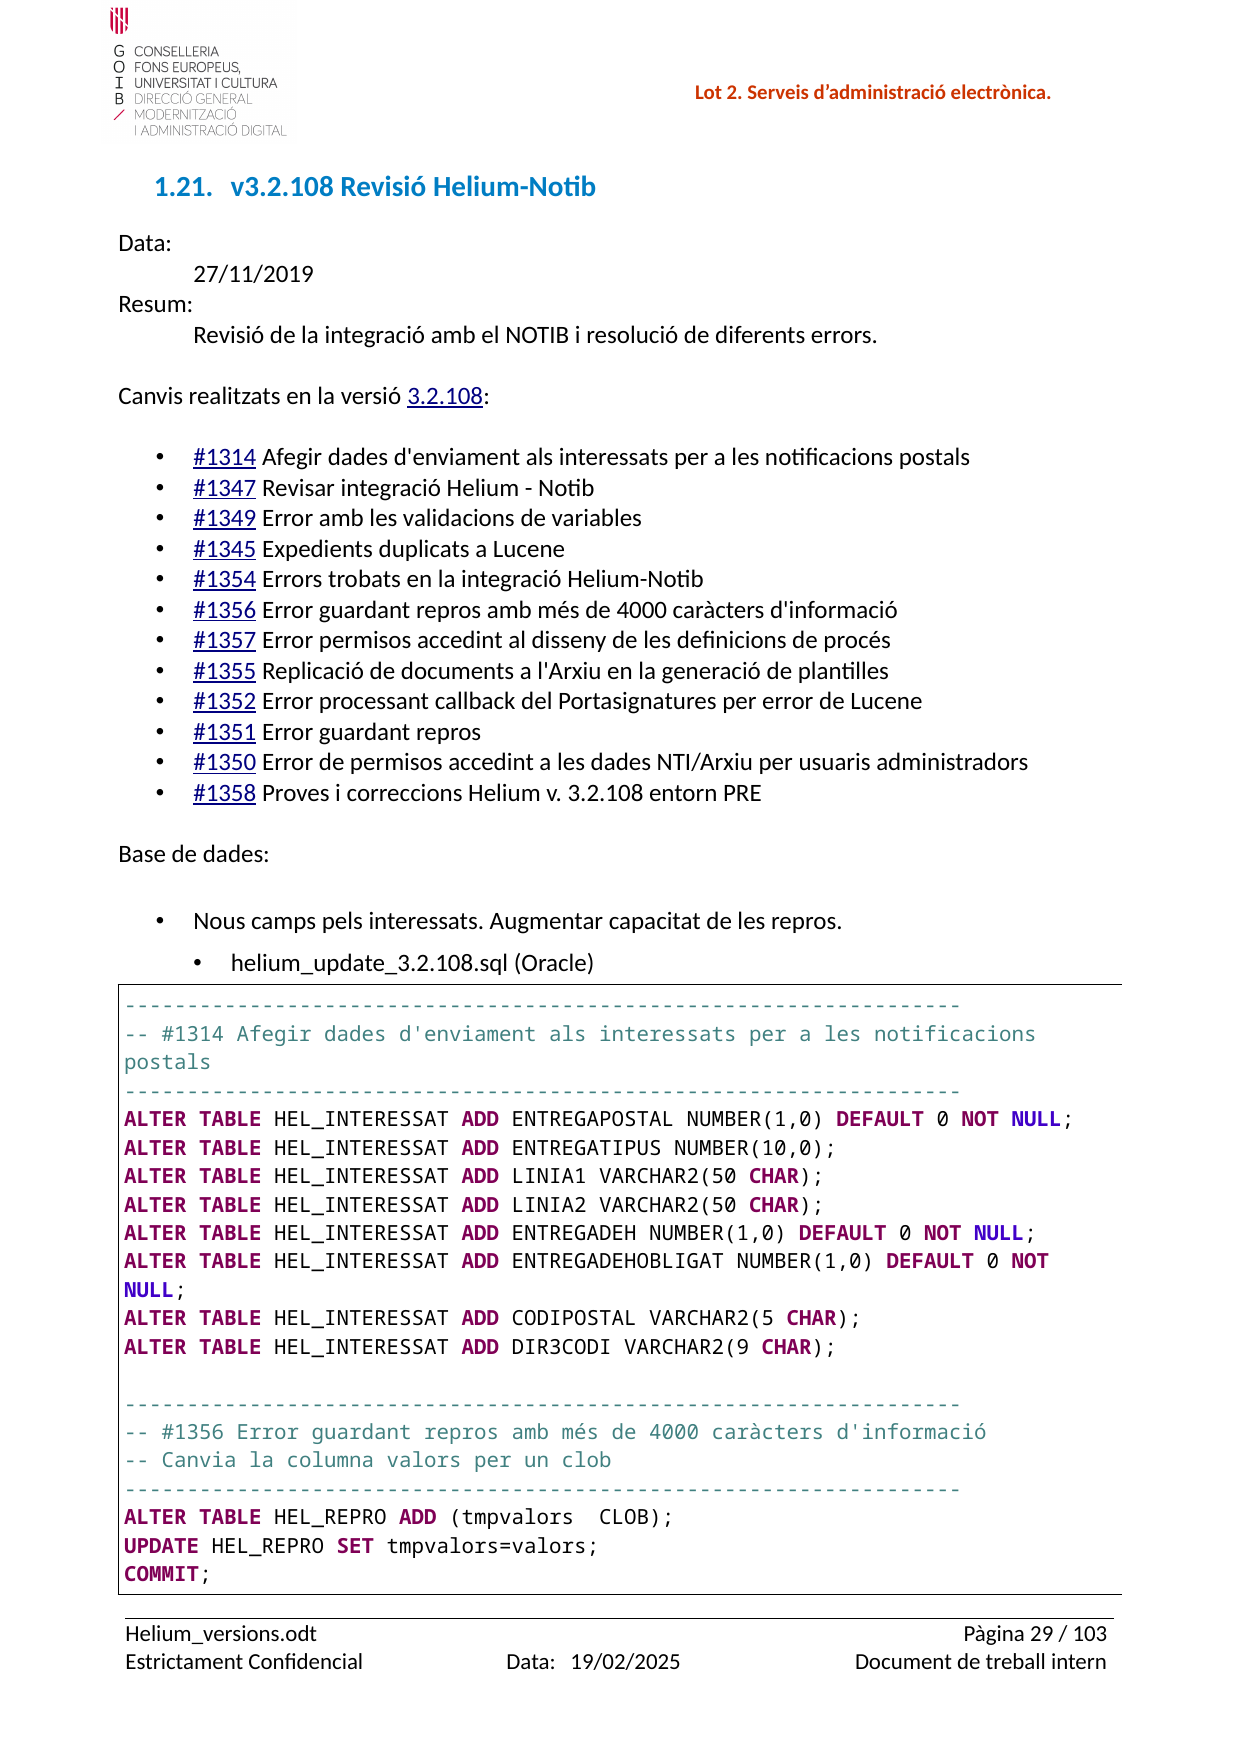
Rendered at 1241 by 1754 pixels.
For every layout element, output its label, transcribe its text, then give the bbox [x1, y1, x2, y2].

list Nous camps pels interessats. Augmentar capacitat de les repros. [156, 905, 1122, 936]
picture [100, 0, 297, 144]
list #1354 Errors trobats en la integració Helium-Notib [156, 563, 1122, 594]
text Revisió de la integració amb el NOTIB i resolució de diferents errors. [118, 319, 1122, 350]
text Resum: [118, 289, 1122, 319]
text Canvis realitzats en la versió 3.2.108: [118, 380, 1122, 411]
list #1356 Error guardant repros amb més de 4000 caràcters d'informació [156, 594, 1122, 624]
subtitle v3.2.108 Revisió Helium-Notib [153, 168, 1122, 204]
list #1345 Expedients duplicats a Lucene [156, 533, 1122, 563]
text Base de dades: [118, 838, 1122, 868]
list #1352 Error processant callback del Portasignatures per error de Lucene [156, 685, 1122, 716]
list helium_update_3.2.108.sql (Oracle) [193, 947, 1122, 978]
table_header ------------------------------------------------------------------- -- #1314 Afegir dades d'enviament als interessats per a les notificacions postals ------------------------------------------------------------------- ALTER TABLE HEL_INTERESSAT ADD ENTREGAPOSTAL NUMBER(1,0) DEFAULT 0 NOT NULL; ALTER TABLE HEL_INTERESSAT ADD ENTREGATIPUS NUMBER(10,0); ALTER TABLE HEL_INTERESSAT ADD LINIA1 VARCHAR2(50 CHAR); ALTER TABLE HEL_INTERESSAT ADD LINIA2 VARCHAR2(50 CHAR); ALTER TABLE HEL_INTERESSAT ADD ENTREGADEH NUMBER(1,0) DEFAULT 0 NOT NULL; ALTER TABLE HEL_INTERESSAT ADD ENTREGADEHOBLIGAT NUMBER(1,0) DEFAULT 0 NOT NULL; ALTER TABLE HEL_INTERESSAT ADD CODIPOSTAL VARCHAR2(5 CHAR); ALTER TABLE HEL_INTERESSAT ADD DIR3CODI VARCHAR2(9 CHAR); ------------------------------------------------------------------- -- #1356 Error guardant repros amb més de 4000 caràcters d'informació -- Canvia la columna valors per un clob ------------------------------------------------------------------- ALTER TABLE HEL_REPRO ADD (tmpvalors CLOB); UPDATE HEL_REPRO SET tmpvalors=valors; COMMIT; [119, 985, 1122, 1593]
list #1347 Revisar integració Helium - Notib [156, 472, 1122, 502]
list #1314 Afegir dades d'enviament als interessats per a les notificacions postals [156, 441, 1122, 472]
list #1351 Error guardant repros [156, 716, 1122, 746]
list #1355 Replicació de documents a l'Arxiu en la generació de plantilles [156, 655, 1122, 685]
list #1358 Proves i correccions Helium v. 3.2.108 entorn PRE [156, 777, 1122, 807]
text 27/11/2019 [118, 258, 1122, 289]
list #1357 Error permisos accedint al disseny de les definicions de procés [156, 624, 1122, 655]
text Data: [118, 228, 1122, 258]
list #1350 Error de permisos accedint a les dades NTI/Arxiu per usuaris administradors [156, 746, 1122, 777]
list #1349 Error amb les validacions de variables [156, 502, 1122, 533]
